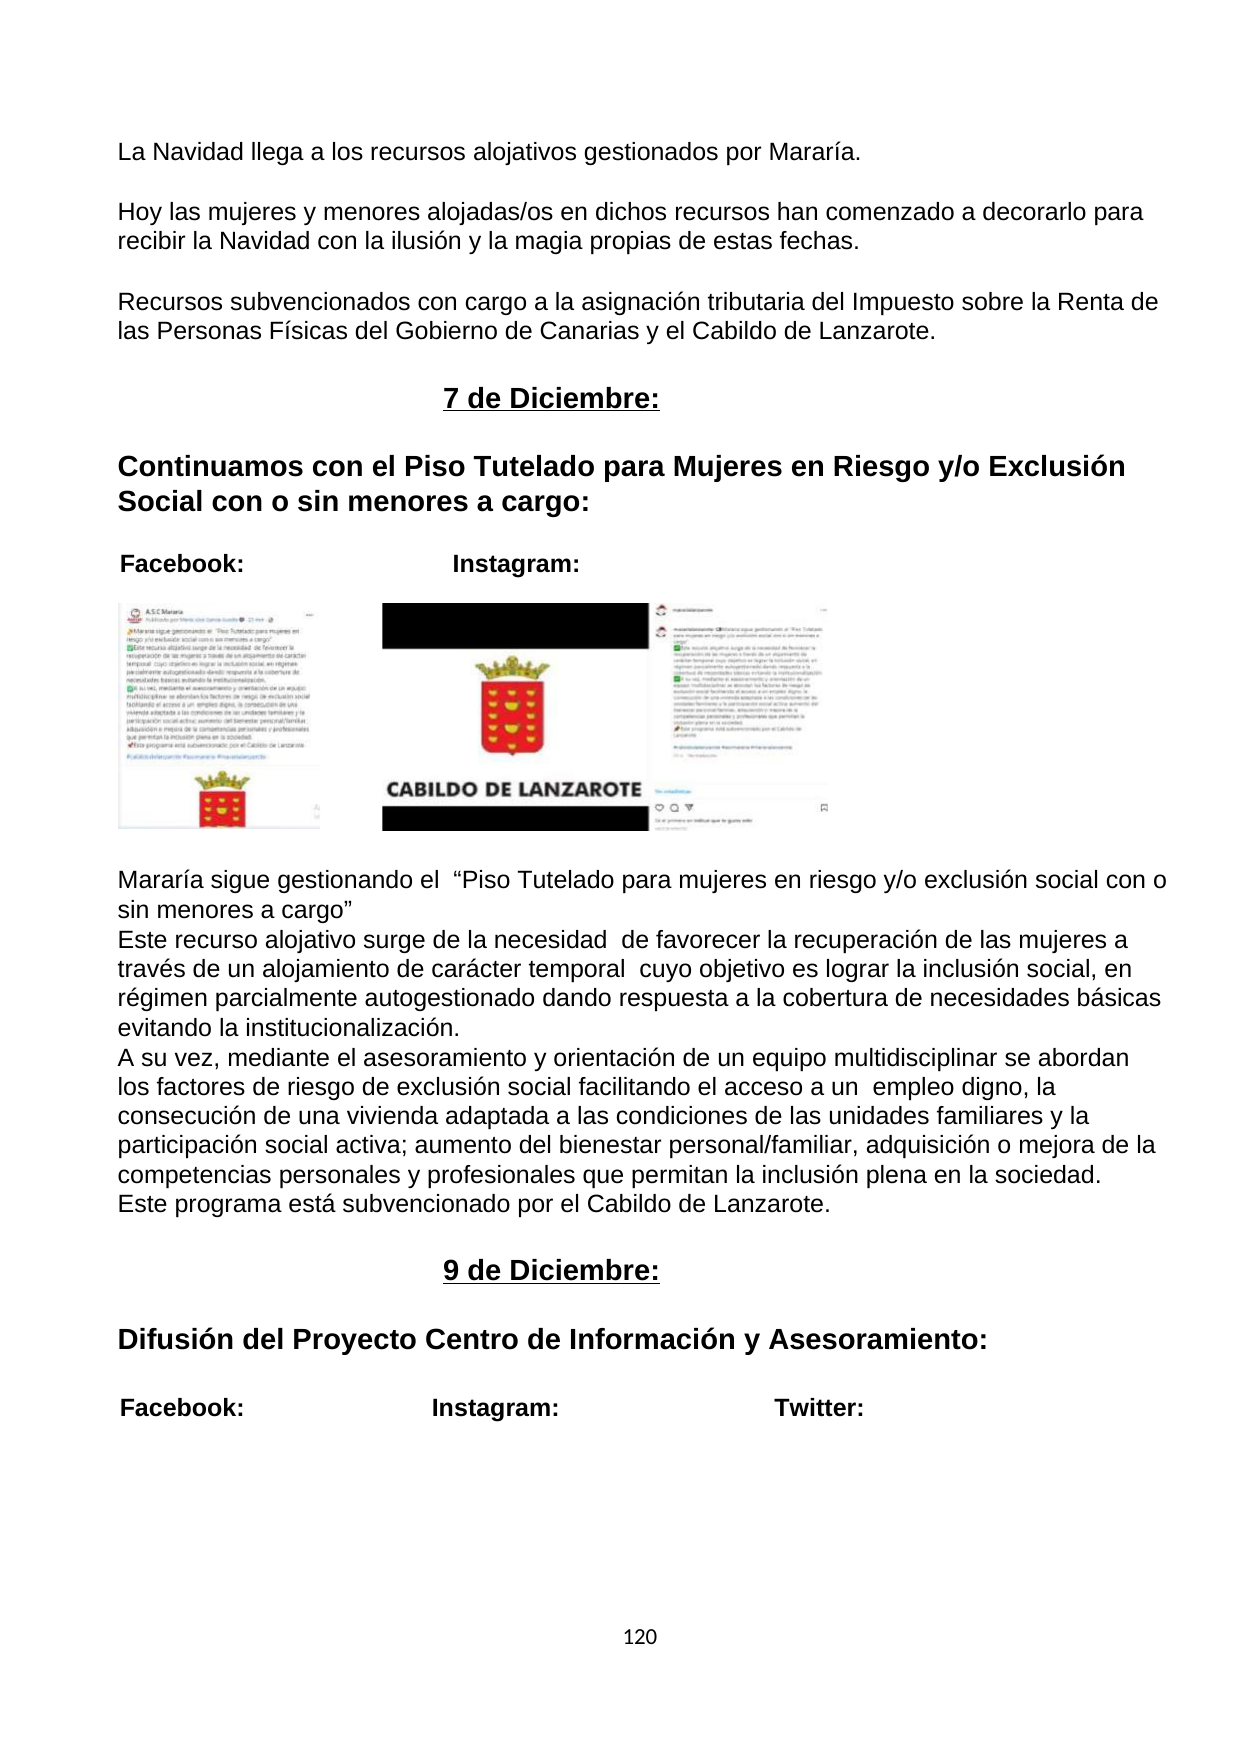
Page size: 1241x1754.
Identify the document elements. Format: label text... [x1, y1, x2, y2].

text Mararía sigue gestionando el “Piso Tutelado para mujeres en riesgo y/o exclusión social con o sin menores a cargo” [117, 865, 1169, 923]
text Difusión del Proyecto Centro de Información y Asesoramiento: [117, 1322, 1167, 1356]
text Recursos subvencionados con cargo a la asignación tributaria del Impuesto sobre la Renta de las Personas Físicas del Gobierno de Canarias y el Cabildo de Lanzarote. [117, 287, 1167, 345]
text Facebook: Instagram: Twitter: [119, 1392, 1192, 1421]
text A su vez, mediante el asesoramiento y orientación de un equipo multidisciplinar se abordan los factores de riesgo de exclusión social facilitando el acceso a un empleo digno, la consecución de una vivienda adaptada a las condiciones de las unidades familiares y la participación social activa; aumento del bienestar personal/familiar, adquisición o mejora de la competencias personales y profesionales que permitan la inclusión plena en la sociedad. Este programa está subvencionado por el Cabildo de Lanzarote. [117, 1042, 1167, 1218]
text Facebook: Instagram: [119, 549, 940, 578]
text 7 de Diciembre: [116, 381, 1079, 414]
text Continuamos con el Piso Tutelado para Mujeres en Riesgo y/o Exclusión Social con o sin menores a cargo: [117, 449, 1167, 517]
text La Navidad llega a los recursos alojativos gestionados por Mararía. [117, 136, 1167, 165]
text Hoy las mujeres y menores alojadas/os en dichos recursos han comenzado a decorarlo para recibir la Navidad con la ilusión y la magia propias de estas fechas. [117, 197, 1167, 255]
text 9 de Diciembre: [116, 1253, 1079, 1287]
text Este recurso alojativo surge de la necesidad de favorecer la recuperación de las mujeres a través de un alojamiento de carácter temporal cuyo objetivo es lograr la inclusión social, en régimen parcialmente autogestionado dando respuesta a la cobertura de necesidades básicas evitando la institucionalización. [117, 925, 1167, 1041]
